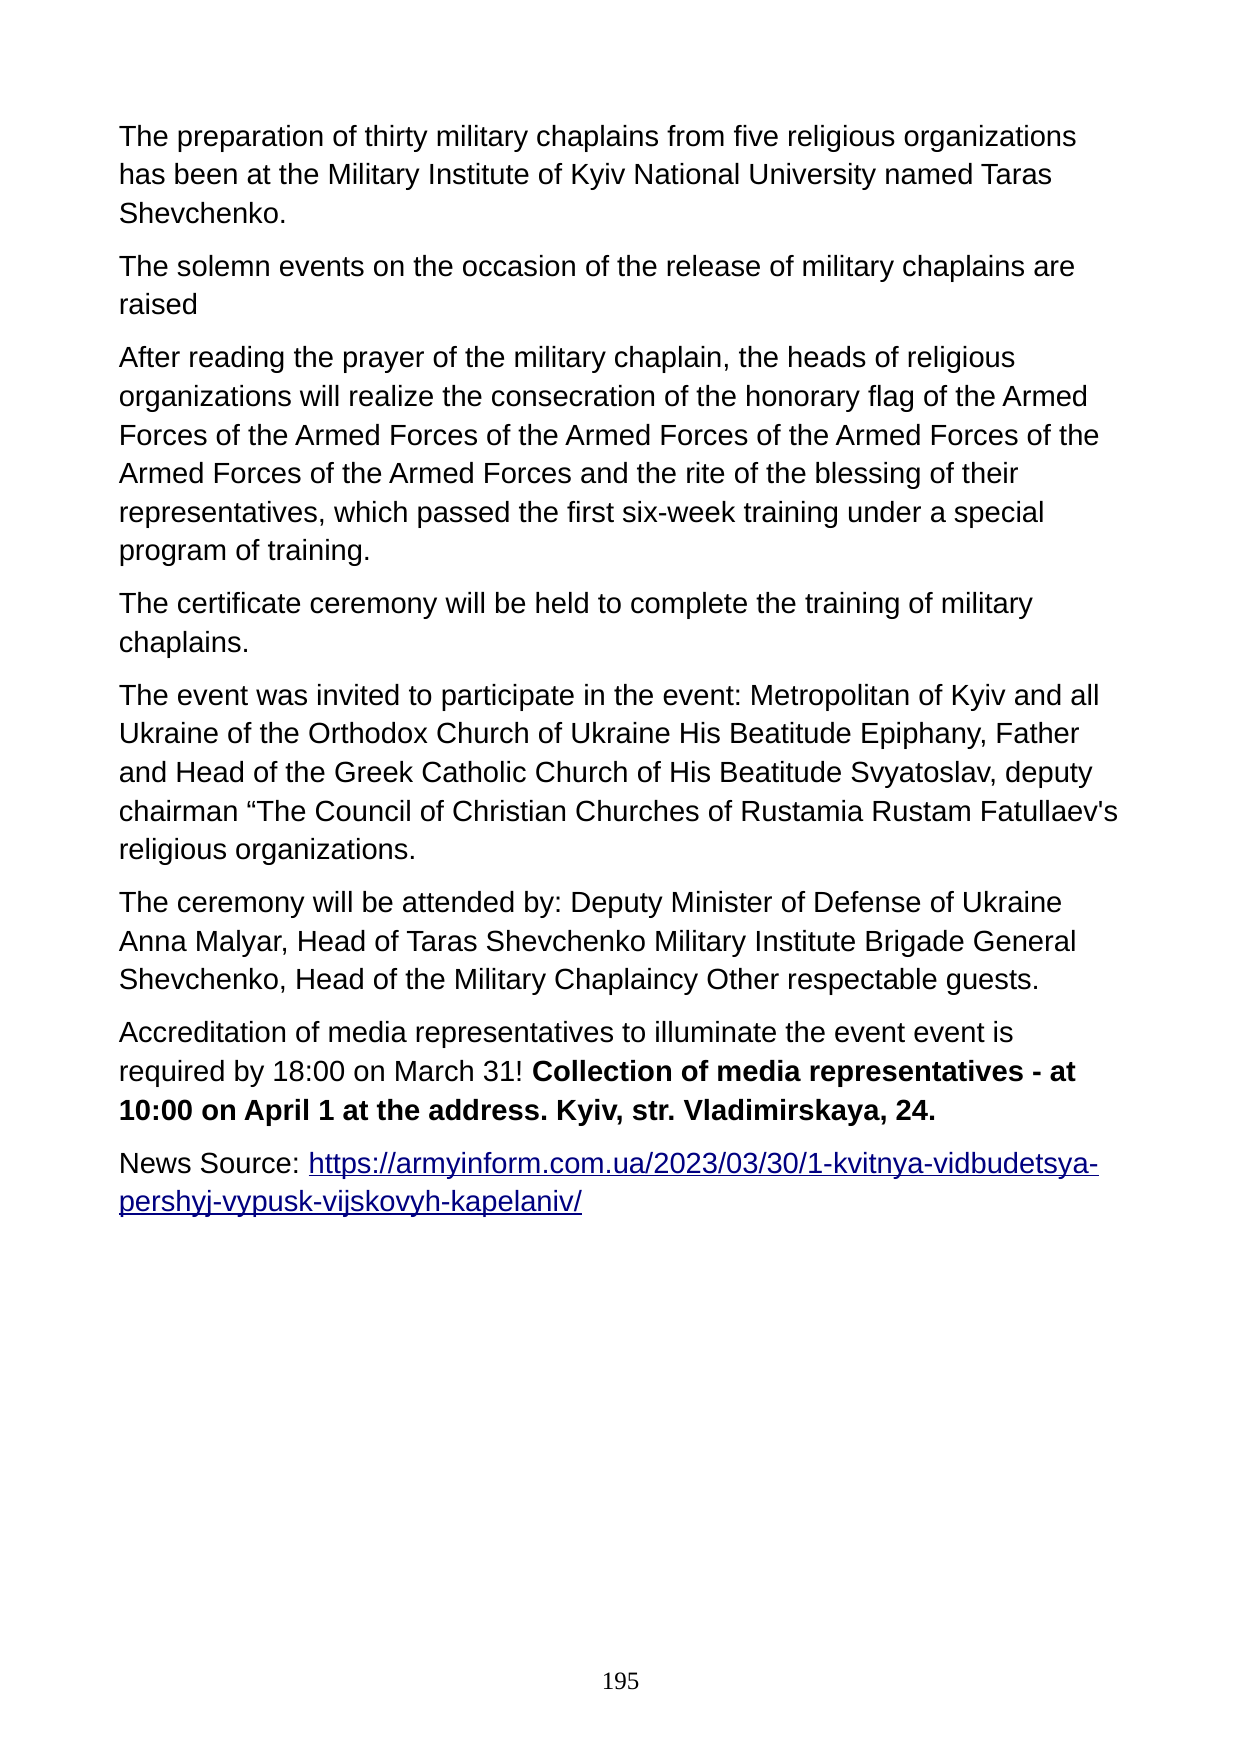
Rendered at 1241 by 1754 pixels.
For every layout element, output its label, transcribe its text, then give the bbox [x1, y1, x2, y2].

text The certificate ceremony will be held to complete the training of military chaplains. [118, 586, 1122, 658]
text The event was invited to participate in the event: Metropolitan of Kyiv and all Ukraine of the Orthodox Church of Ukraine His Beatitude Epiphany, Father and Head of the Greek Catholic Church of His Beatitude Svyatoslav, deputy chairman “The Council of Christian Churches of Rustamia Rustam Fatullaev's religious organizations. [118, 678, 1122, 866]
text After reading the prayer of the military chaplain, the heads of religious organizations will realize the consecration of the honorary flag of the Armed Forces of the Armed Forces of the Armed Forces of the Armed Forces of the Armed Forces of the Armed Forces and the rite of the blessing of their representatives, which passed the first six-week training under a special program of training. [118, 340, 1122, 567]
text The ceremony will be attended by: Deputy Minister of Defense of Ukraine Anna Malyar, Head of Taras Shevchenko Military Institute Brigade General Shevchenko, Head of the Military Chaplaincy Other respectable guests. [118, 885, 1122, 996]
text Accreditation of media representatives to illuminate the event event is required by 18:00 on March 31! Collection of media representatives - at 10:00 on April 1 at the address. Kyiv, str. Vladimirskaya, 24. [118, 1015, 1122, 1126]
text News Source: https://armyinform.com.ua/2023/03/30/1-kvitnya-vidbudetsya-pershyj-vypusk-vijskovyh-kapelaniv/ [118, 1146, 1122, 1218]
text The solemn events on the occasion of the release of military chaplains are raised [118, 249, 1122, 321]
text The preparation of thirty military chaplains from five religious organizations has been at the Military Institute of Kyiv National University named Taras Shevchenko. [118, 118, 1122, 229]
